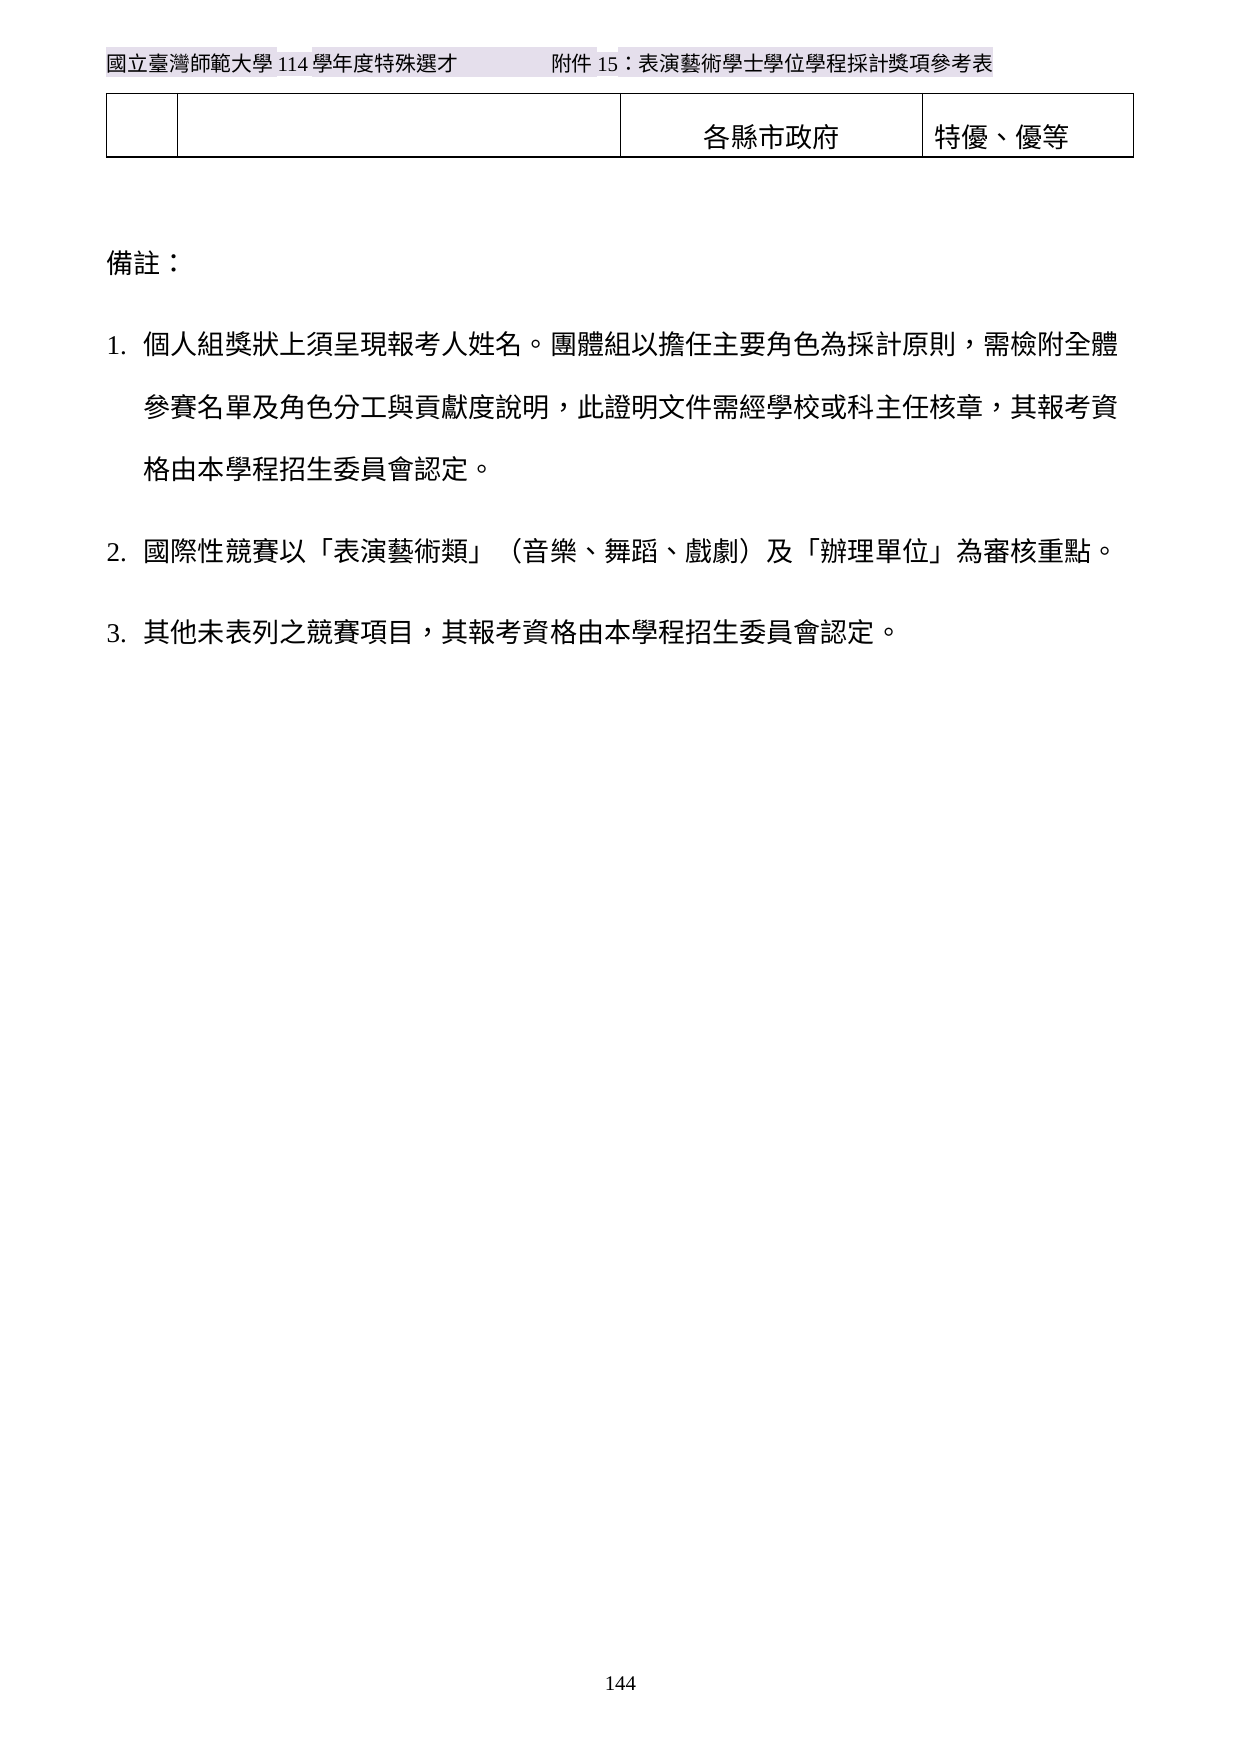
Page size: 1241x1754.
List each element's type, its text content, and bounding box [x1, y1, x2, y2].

table_cell 特優、優等 [923, 94, 1133, 156]
table_cell [178, 94, 620, 156]
list 個人組獎狀上須呈現報考人姓名。團體組以擔任主要角色為採計原則，需檢附全體參賽名單及角色分工與貢獻度說明，此證明文件需經學校或科主任核章，其報考資格由本學程招生委員會認定。 [106, 301, 1134, 489]
list 其他未表列之競賽項目，其報考資格由本學程招生委員會認定。 [106, 589, 1134, 651]
text 備註： [106, 220, 1134, 282]
list 國際性競賽以「表演藝術類」（音樂、舞蹈、戲劇）及「辦理單位」為審核重點。 [106, 507, 1134, 570]
table_cell [107, 94, 177, 156]
table_cell 各縣市政府 [621, 94, 922, 156]
